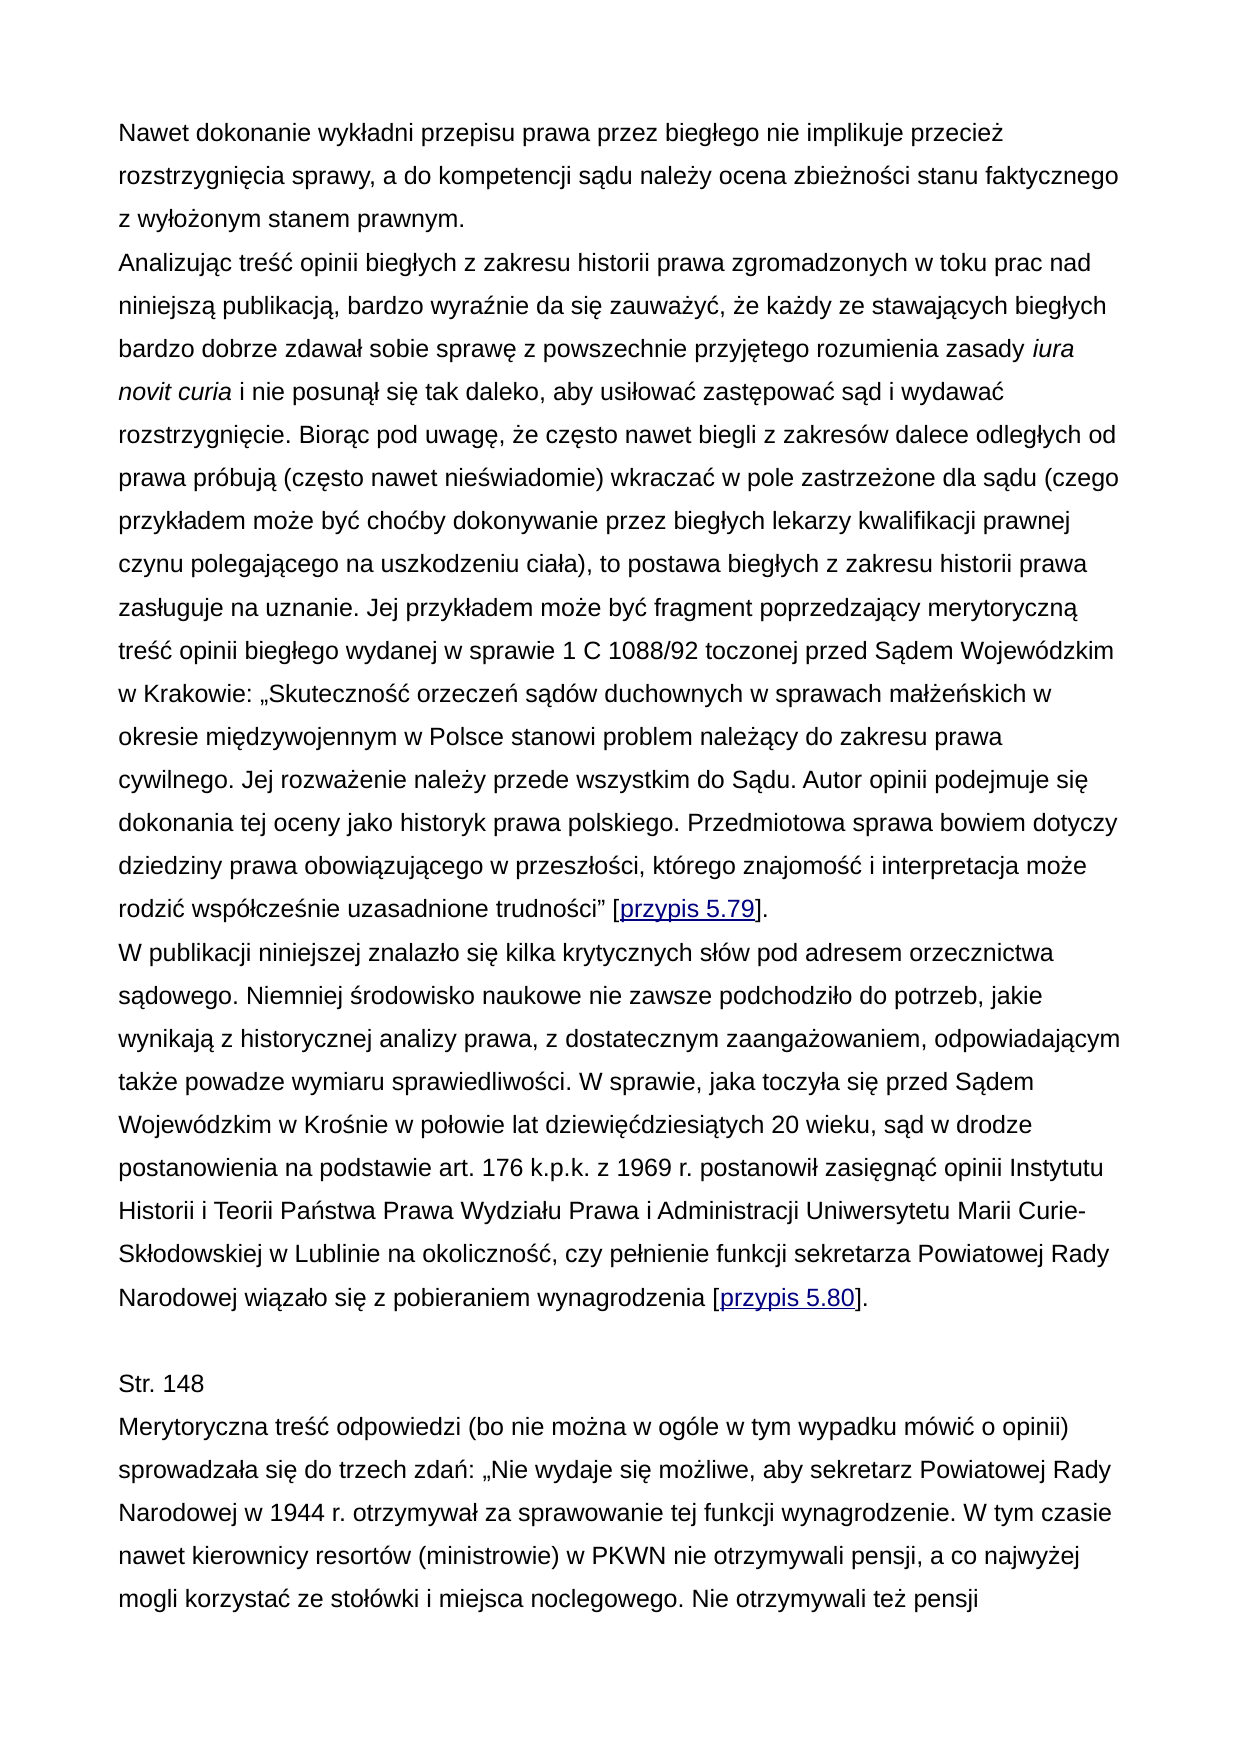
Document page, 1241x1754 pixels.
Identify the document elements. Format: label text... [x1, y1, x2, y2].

text W publikacji niniejszej znalazło się kilka krytycznych słów pod adresem orzecznictwa sądowego. Niemniej środowisko naukowe nie zawsze podchodziło do potrzeb, jakie wynikają z historycznej analizy prawa, z dostatecznym zaangażowaniem, odpowiadającym także powadze wymiaru sprawiedliwości. W sprawie, jaka toczyła się przed Sądem Wojewódzkim w Krośnie w połowie lat dziewięćdziesiątych 20 wieku, sąd w drodze postanowienia na podstawie art. 176 k.p.k. z 1969 r. postanowił zasięgnąć opinii Instytutu Historii i Teorii Państwa Prawa Wydziału Prawa i Administracji Uniwersytetu Marii Curie-Skłodowskiej w Lublinie na okoliczność, czy pełnienie funkcji sekretarza Powiatowej Rady Narodowej wiązało się z pobieraniem wynagrodzenia [przypis 5.80]. [118, 937, 1122, 1311]
text Analizując treść opinii biegłych z zakresu historii prawa zgromadzonych w toku prac nad niniejszą publikacją, bardzo wyraźnie da się zauważyć, że każdy ze stawających biegłych bardzo dobrze zdawał sobie sprawę z powszechnie przyjętego rozumienia zasady iura novit curia i nie posunął się tak daleko, aby usiłować zastępować sąd i wydawać rozstrzygnięcie. Biorąc pod uwagę, że często nawet biegli z zakresów dalece odległych od prawa próbują (często nawet nieświadomie) wkraczać w pole zastrzeżone dla sądu (czego przykładem może być choćby dokonywanie przez biegłych lekarzy kwalifikacji prawnej czynu polegającego na uszkodzeniu ciała), to postawa biegłych z zakresu historii prawa zasługuje na uznanie. Jej przykładem może być fragment poprzedzający merytoryczną treść opinii biegłego wydanej w sprawie 1 C 1088/92 toczonej przed Sądem Wojewódzkim w Krakowie: „Skuteczność orzeczeń sądów duchownych w sprawach małżeńskich w okresie międzywojennym w Polsce stanowi problem należący do zakresu prawa cywilnego. Jej rozważenie należy przede wszystkim do Sądu. Autor opinii podejmuje się dokonania tej oceny jako historyk prawa polskiego. Przedmiotowa sprawa bowiem dotyczy dziedziny prawa obowiązującego w przeszłości, którego znajomość i interpretacja może rodzić współcześnie uzasadnione trudności” [przypis 5.79]. [118, 247, 1122, 923]
text Str. 148 [118, 1369, 1122, 1397]
text Merytoryczna treść odpowiedzi (bo nie można w ogóle w tym wypadku mówić o opinii) sprowadzała się do trzech zdań: „Nie wydaje się możliwe, aby sekretarz Powiatowej Rady Narodowej w 1944 r. otrzymywał za sprawowanie tej funkcji wynagrodzenie. W tym czasie nawet kierownicy resortów (ministrowie) w PKWN nie otrzymywali pensji, a co najwyżej mogli korzystać ze stołówki i miejsca noclegowego. Nie otrzymywali też pensji [118, 1412, 1122, 1613]
text Nawet dokonanie wykładni przepisu prawa przez biegłego nie implikuje przecież rozstrzygnięcia sprawy, a do kompetencji sądu należy ocena zbieżności stanu faktycznego z wyłożonym stanem prawnym. [118, 118, 1122, 233]
